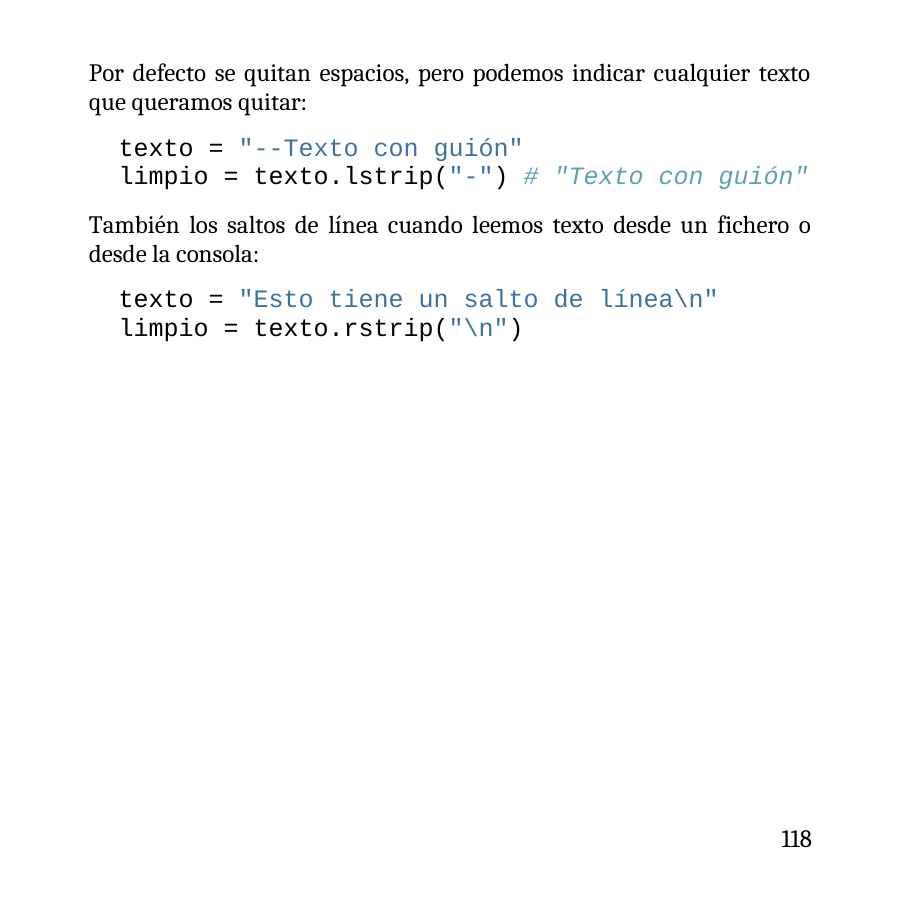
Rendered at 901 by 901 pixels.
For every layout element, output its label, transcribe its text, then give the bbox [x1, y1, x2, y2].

text También los saltos de línea cuando leemos texto desde un fichero o desde la consola: [89, 211, 811, 268]
text texto = "Esto tiene un salto de línea\n" limpio = texto.rstrip("\n") [118, 287, 811, 344]
text texto = "--Texto con guión" limpio = texto.lstrip("-") # "Texto con guión" [118, 135, 811, 192]
text Por defecto se quitan espacios, pero podemos indicar cualquier texto que queramos quitar: [89, 59, 811, 117]
